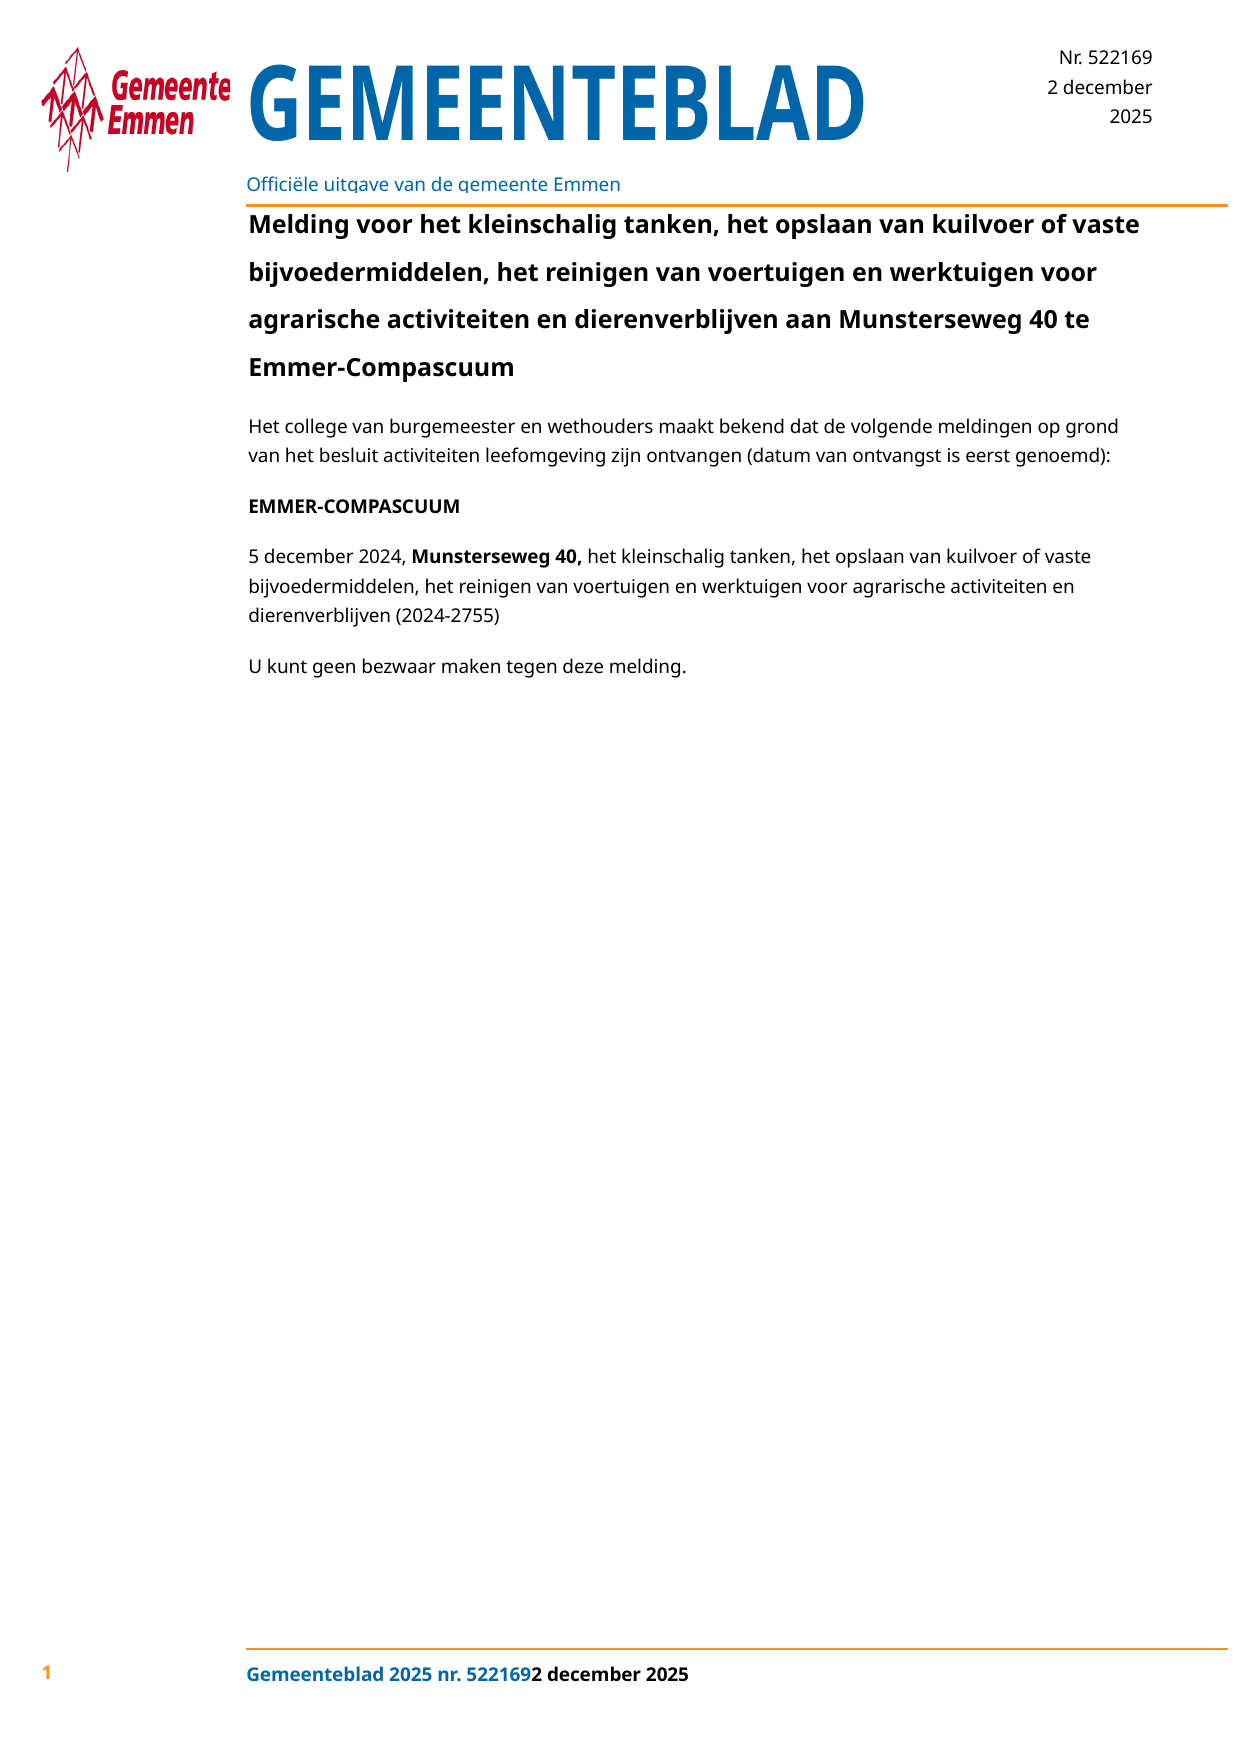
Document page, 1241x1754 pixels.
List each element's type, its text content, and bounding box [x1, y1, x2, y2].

text U kunt geen bezwaar maken tegen deze melding. [248, 653, 1152, 679]
text Het college van burgemeester en wethouders maakt bekend dat de volgende meldingen op grond van het besluit activiteiten leefomgeving zijn ontvan­gen (datum van ontvangst is eerst genoemd): [248, 413, 1152, 468]
picture [41, 47, 231, 172]
text EMMER-COMPASCUUM [248, 493, 1152, 519]
text Melding voor het kleinschalig tanken, het opslaan van kuilvoer of vaste bijvoedermiddelen, het reinigen van voertuigen en werktuigen voor agrarische activiteiten en dierenverblijven aan Munsterseweg 40 te Emmer-Compascuum [248, 207, 1152, 384]
text 5 december 2024, Munsterseweg 40, het kleinschalig tanken, het opslaan van kuilvoer of vaste bijvoedermiddelen, het reinigen van voertuigen en werktuigen voor agrarische activiteiten en dierenverblijven (2024-2755) [248, 543, 1152, 628]
